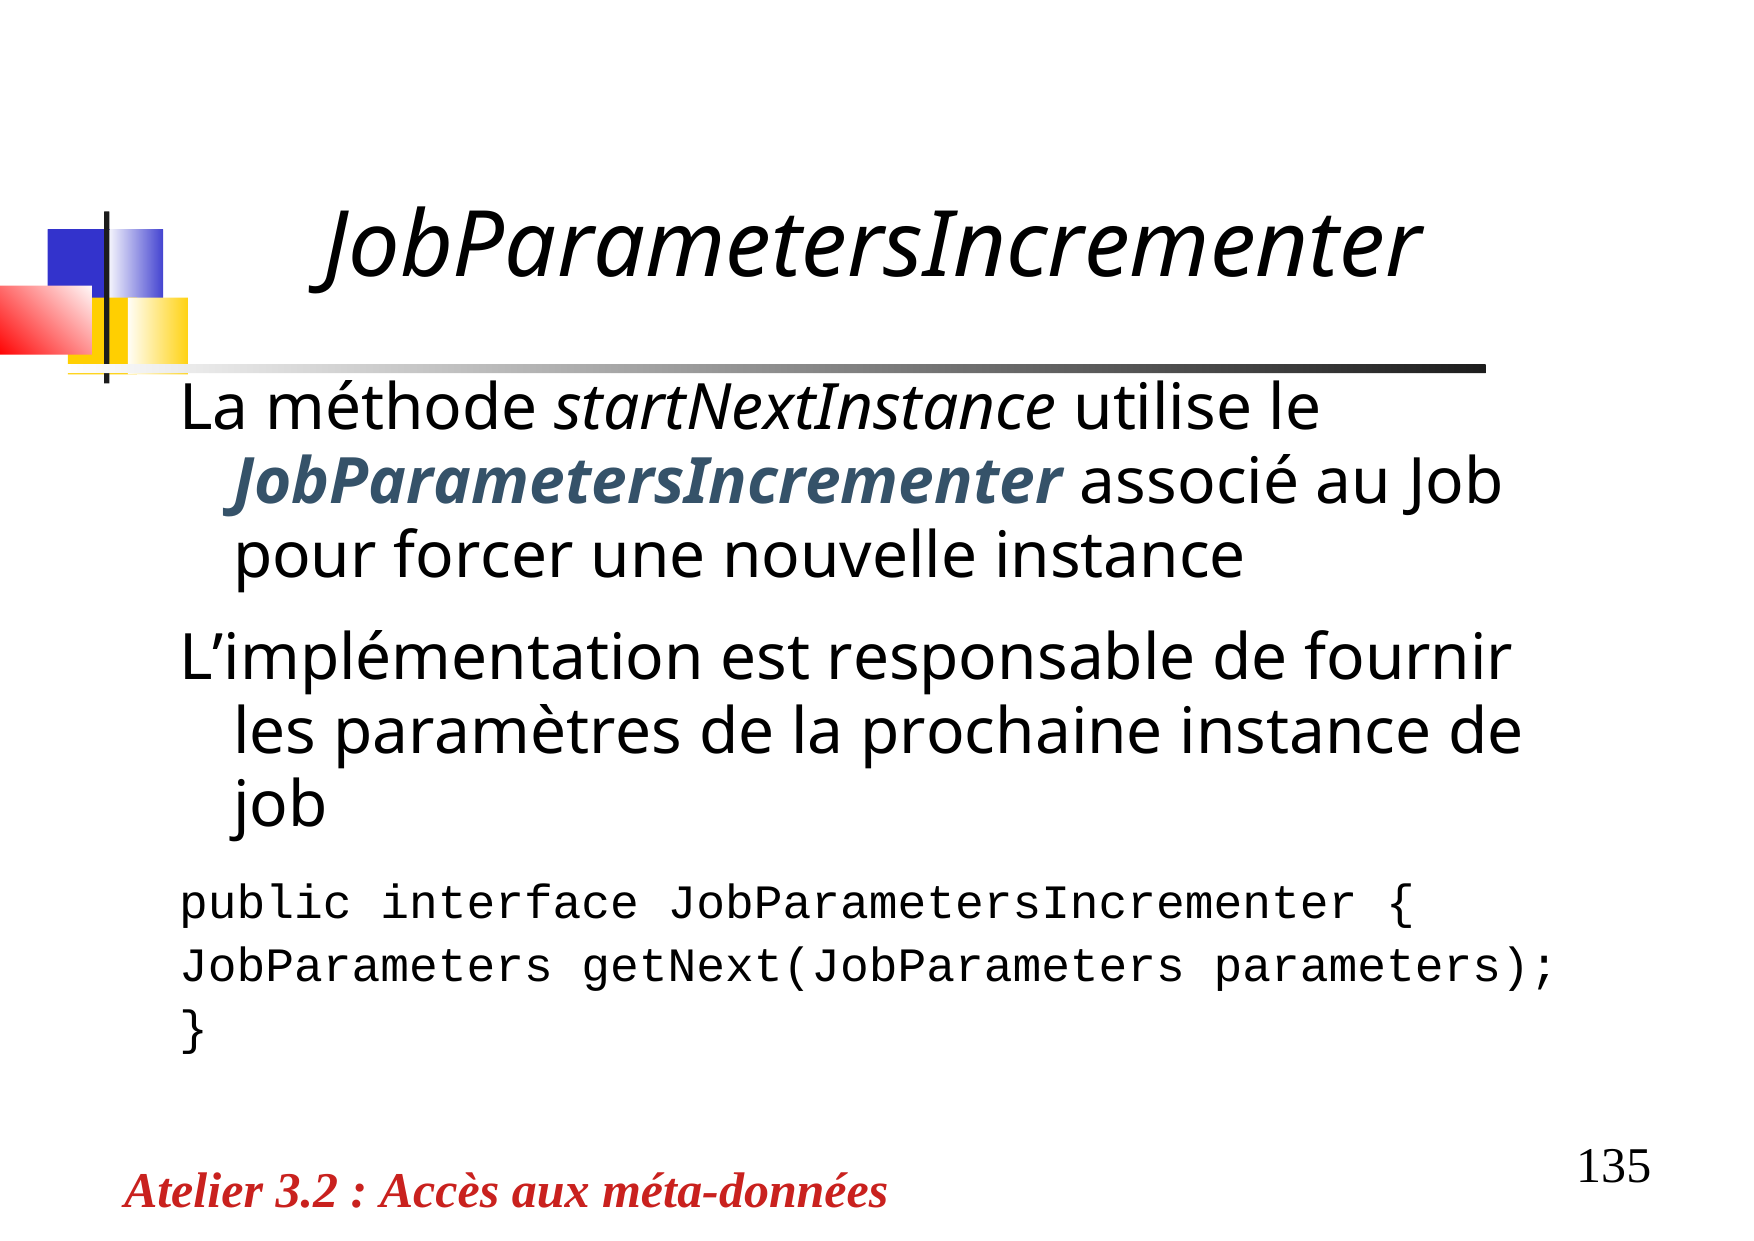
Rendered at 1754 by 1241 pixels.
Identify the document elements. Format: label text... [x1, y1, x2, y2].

list La méthode startNextInstance utilise le JobParametersIncrementer associé au Job pour forcer une nouvelle instance L’implémentation est responsable de fournir les paramètres de la prochaine instance de job public interface JobParametersIncrementer { JobParameters getNext(JobParameters parameters); } [179, 371, 1567, 1091]
text_box Atelier 3.2 : Accès aux méta-données [109, 1154, 904, 1227]
title JobParametersIncrementer [179, 139, 1567, 351]
